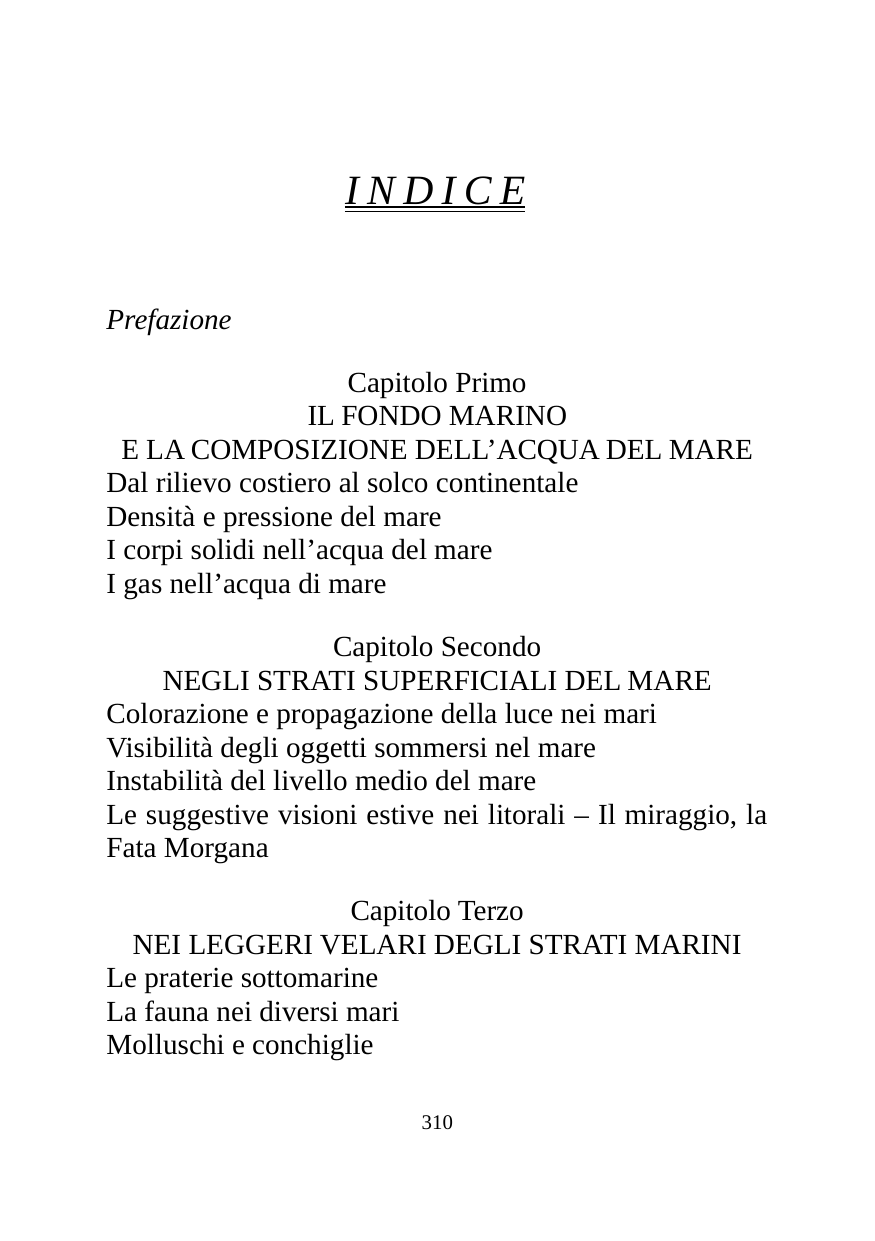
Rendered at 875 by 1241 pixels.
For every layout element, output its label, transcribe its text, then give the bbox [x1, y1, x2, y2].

text Densità e pressione del mare [106, 499, 768, 532]
text Molluschi e conchiglie [106, 1027, 768, 1061]
text Visibilità degli oggetti sommersi nel mare [106, 730, 768, 763]
text Le praterie sottomarine [106, 960, 768, 994]
text La fauna nei diversi mari [106, 994, 768, 1027]
text Colorazione e propagazione della luce nei mari [106, 696, 768, 730]
text Capitolo Secondo [106, 629, 768, 663]
text I gas nell’acqua di mare [106, 566, 768, 599]
text Dal rilievo costiero al solco continentale [106, 465, 768, 499]
text Prefazione [106, 302, 768, 335]
text I corpi solidi nell’acqua del mare [106, 532, 768, 566]
text NEGLI STRATI SUPERFICIALI DEL MARE [106, 663, 768, 696]
text IL FONDO MARINO E LA COMPOSIZIONE DELL’ACQUA DEL MARE [106, 398, 768, 465]
text Capitolo Terzo [106, 893, 768, 927]
text NEI LEGGERI VELARI DEGLI STRATI MARINI [106, 927, 768, 960]
subtitle INDICE [106, 165, 768, 213]
text Capitolo Primo [106, 365, 768, 398]
text Instabilità del livello medio del mare [106, 763, 768, 797]
text Le suggestive visioni estive nei litorali – Il miraggio, la Fata Morgana [106, 797, 768, 864]
